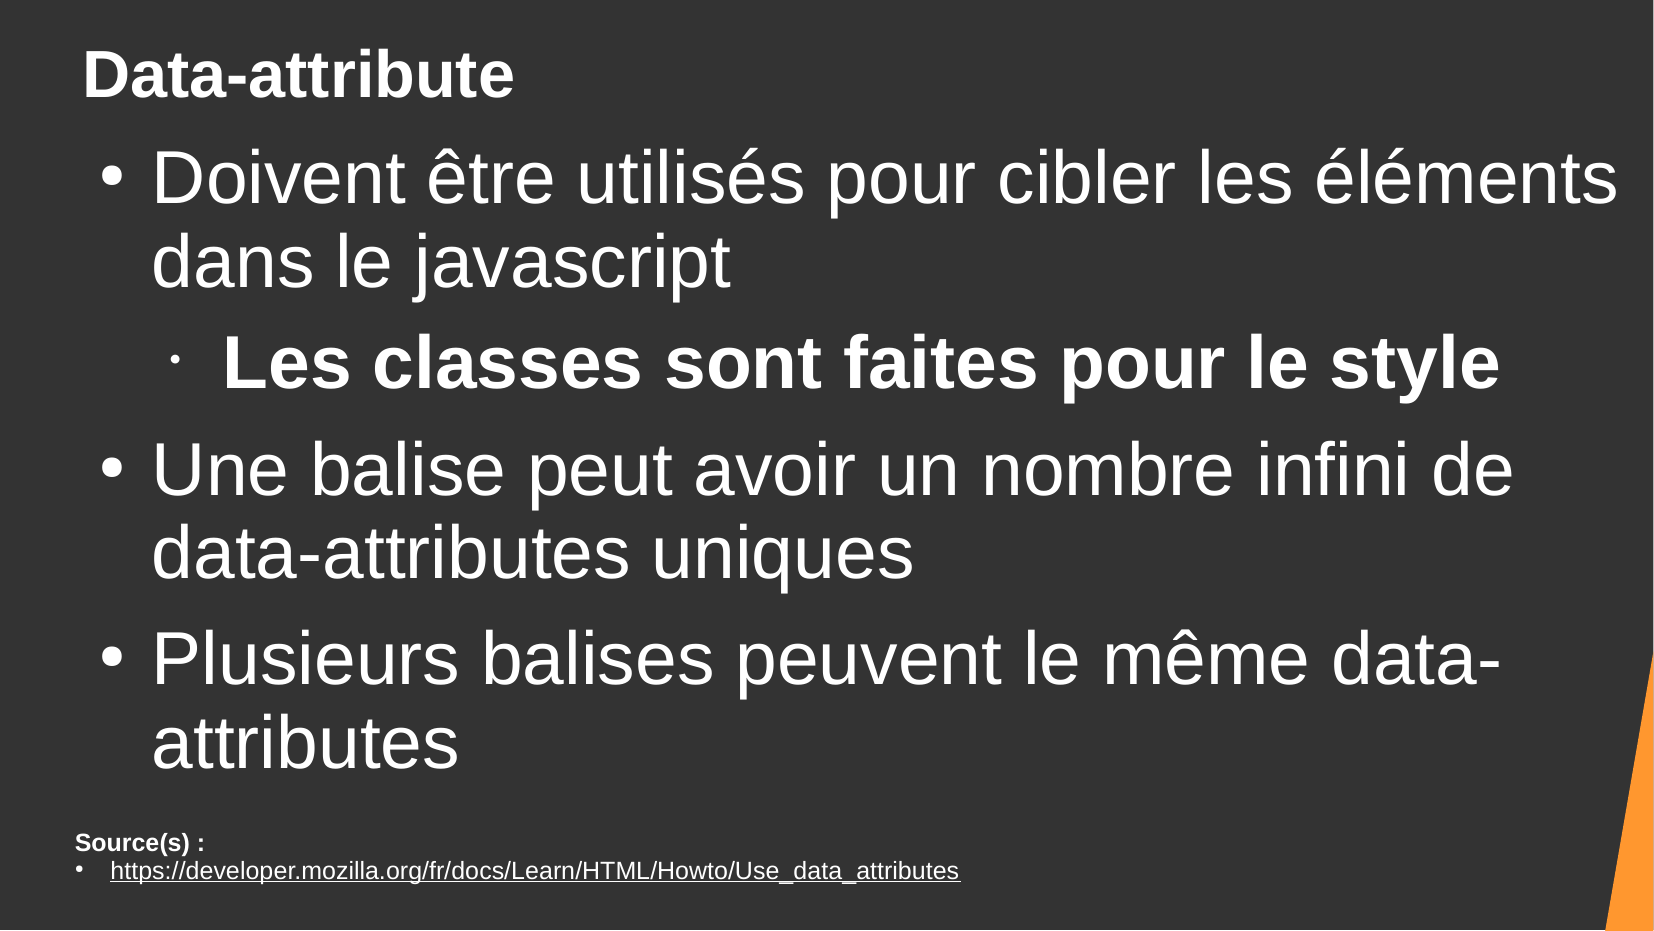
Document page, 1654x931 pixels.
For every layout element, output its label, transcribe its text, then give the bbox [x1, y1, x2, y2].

list Doivent être utilisés pour cibler les éléments dans le javascript Les classes sont faites pour le style Une balise peut avoir un nombre infini de data-attributes uniques Plusieurs balises peuvent le même data-attributes [80, 135, 1620, 792]
title Data-attribute [82, 37, 1571, 114]
text_box [1605, 647, 1654, 931]
text_box Source(s) : https://developer.mozilla.org/fr/docs/Learn/HTML/Howto/Use_data_attributes [60, 820, 1583, 920]
